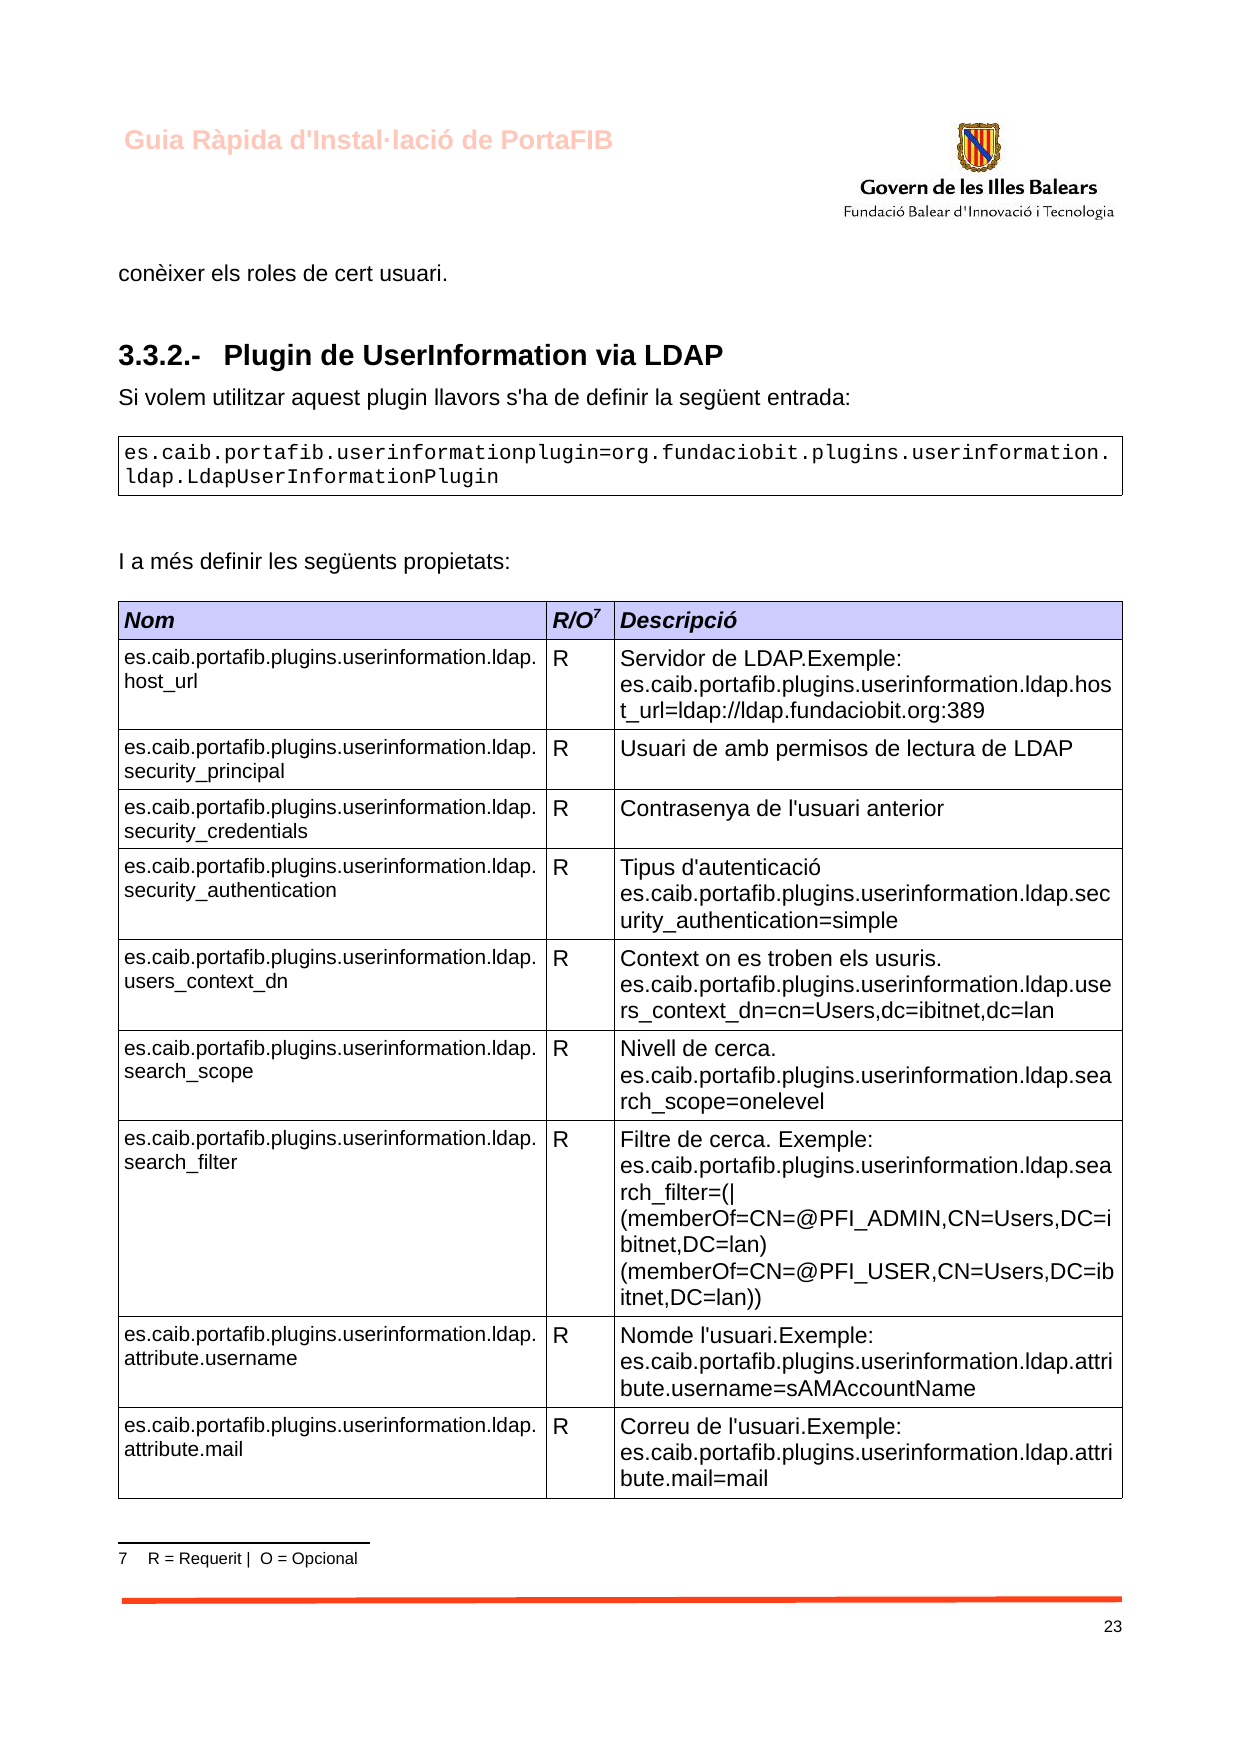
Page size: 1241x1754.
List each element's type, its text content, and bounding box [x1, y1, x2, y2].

text conèixer els roles de cert usuari. [118, 260, 1122, 286]
table_cell Nivell de cerca. es.caib.portafib.plugins.userinformation.ldap.search_scope=onelevel [615, 1031, 1122, 1120]
table_cell Filtre de cerca. Exemple: es.caib.portafib.plugins.userinformation.ldap.search_filter=(|(memberOf=CN=@PFI_ADMIN,CN=Users,DC=ibitnet,DC=lan)(memberOf=CN=@PFI_USER,CN=Users,DC=ibitnet,DC=lan)) [615, 1121, 1122, 1316]
table_cell R [547, 1408, 614, 1497]
subtitle Plugin de UserInformation via LDAP [118, 338, 1122, 371]
table_cell es.caib.portafib.plugins.userinformation.ldap.security_authentication [119, 849, 546, 939]
table_header R/O [547, 602, 614, 639]
table_cell es.caib.portafib.plugins.userinformation.ldap.users_context_dn [119, 940, 546, 1029]
text I a més definir les següents propietats: [118, 548, 1122, 574]
table_cell R [547, 1121, 614, 1316]
table_cell es.caib.portafib.plugins.userinformation.ldap.attribute.mail [119, 1408, 546, 1497]
table_cell Context on es troben els usuris. es.caib.portafib.plugins.userinformation.ldap.users_context_dn=cn=Users,dc=ibitnet,dc=lan [615, 940, 1122, 1029]
table_header Nom [119, 602, 546, 639]
table_cell es.caib.portafib.plugins.userinformation.ldap.security_principal [119, 730, 546, 789]
table_cell Usuari de amb permisos de lectura de LDAP [615, 730, 1122, 789]
table_cell es.caib.portafib.plugins.userinformation.ldap.search_scope [119, 1031, 546, 1120]
table_cell R [547, 1317, 614, 1407]
table_cell Contrasenya de l'usuari anterior [615, 790, 1122, 848]
table_cell Servidor de LDAP.Exemple: es.caib.portafib.plugins.userinformation.ldap.host_url=ldap://ldap.fundaciobit.org:389 [615, 640, 1122, 729]
text Si volem utilitzar aquest plugin llavors s'ha de definir la següent entrada: [118, 384, 1122, 410]
table_cell R [547, 730, 614, 789]
table_cell R [547, 790, 614, 848]
table_header es.caib.portafib.userinformationplugin=org.fundaciobit.plugins.userinformation.ldap.LdapUserInformationPlugin [119, 437, 1122, 495]
table_cell es.caib.portafib.plugins.userinformation.ldap.attribute.username [119, 1317, 546, 1407]
table_header Descripció [615, 602, 1122, 639]
table_cell R [547, 849, 614, 939]
table_cell R [547, 1031, 614, 1120]
picture [840, 123, 1117, 220]
table_cell R [547, 640, 614, 729]
table_cell Nomde l'usuari.Exemple: es.caib.portafib.plugins.userinformation.ldap.attribute.username=sAMAccountName [615, 1317, 1122, 1407]
table_cell es.caib.portafib.plugins.userinformation.ldap.search_filter [119, 1121, 546, 1316]
table_cell es.caib.portafib.plugins.userinformation.ldap.security_credentials [119, 790, 546, 848]
table_cell es.caib.portafib.plugins.userinformation.ldap.host_url [119, 640, 546, 729]
table_cell Correu de l'usuari.Exemple: es.caib.portafib.plugins.userinformation.ldap.attribute.mail=mail [615, 1408, 1122, 1497]
table_cell R [547, 940, 614, 1029]
table_cell Tipus d'autenticació es.caib.portafib.plugins.userinformation.ldap.security_authentication=simple [615, 849, 1122, 939]
